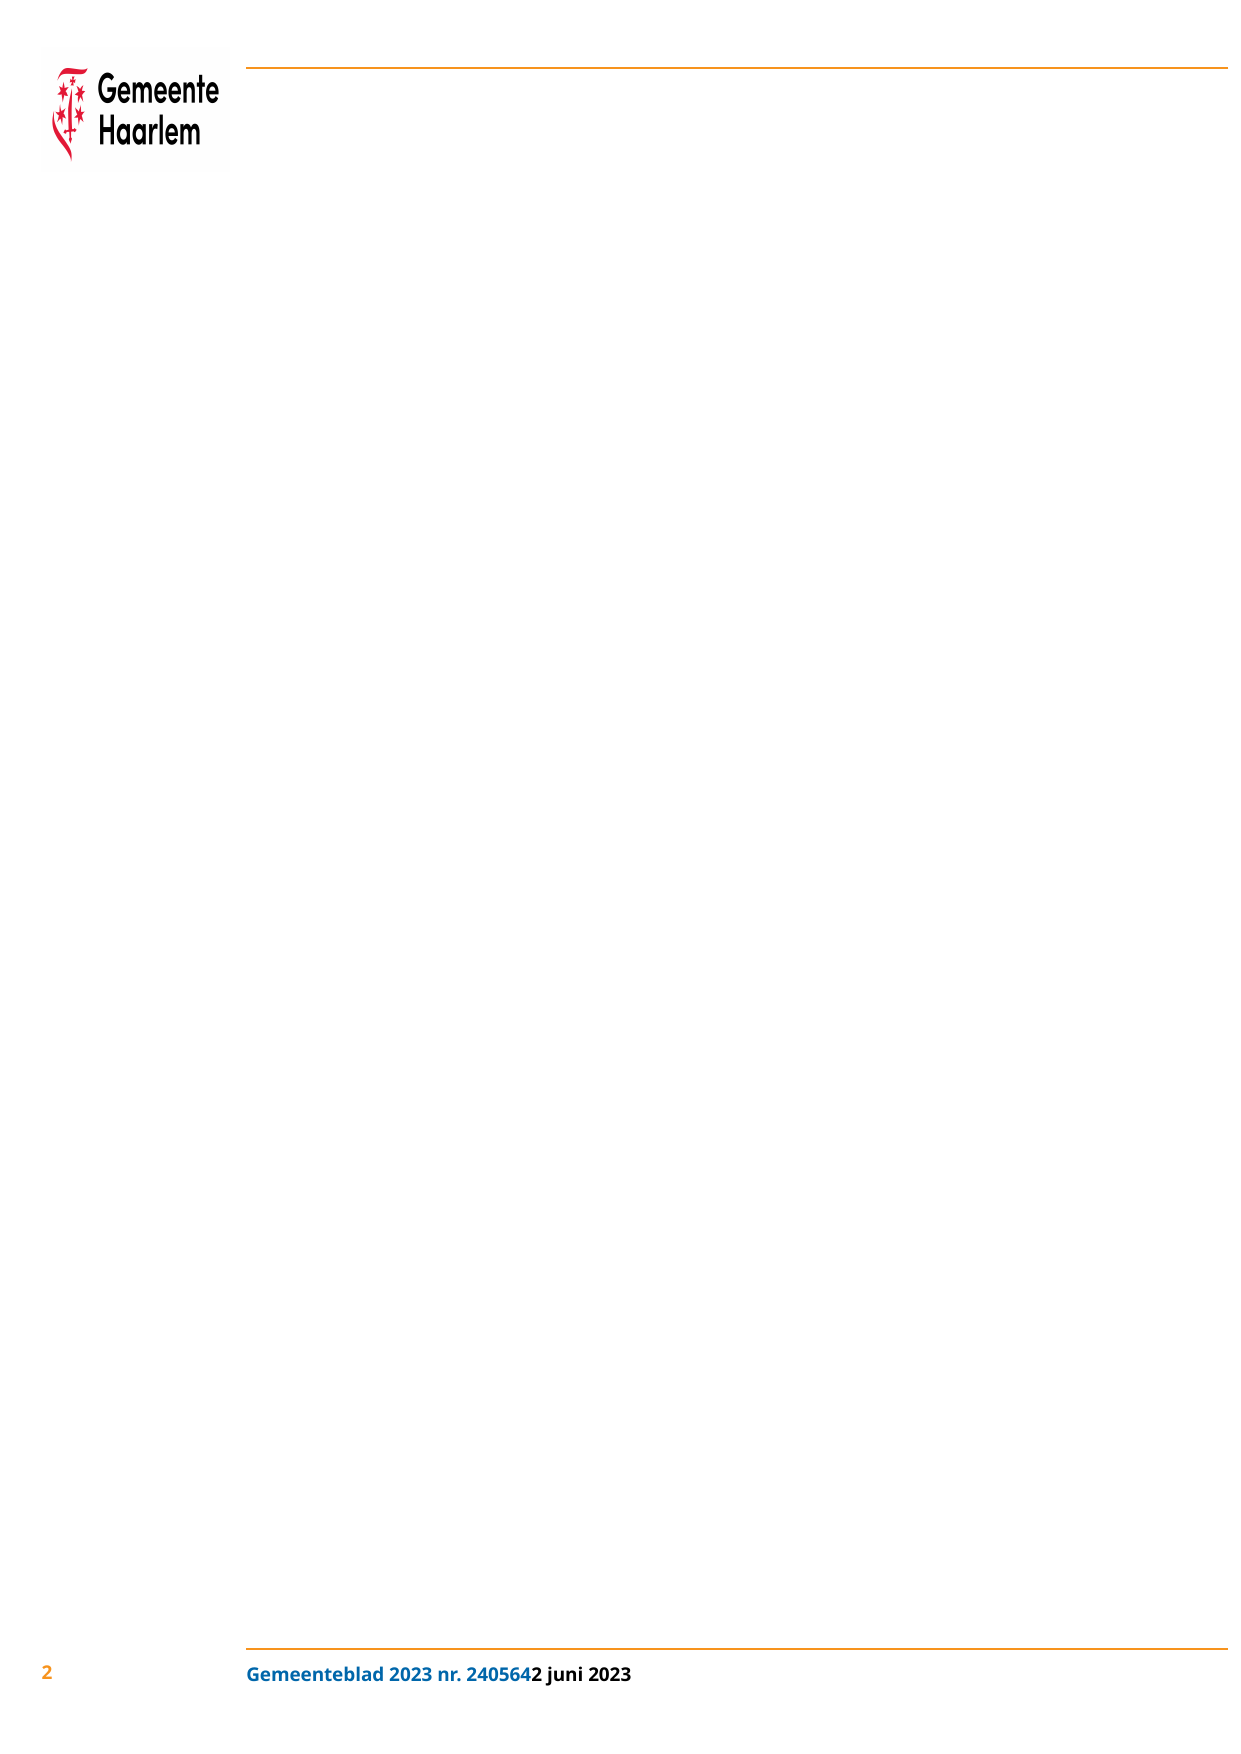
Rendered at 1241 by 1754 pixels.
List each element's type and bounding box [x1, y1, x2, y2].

picture [41, 47, 231, 172]
